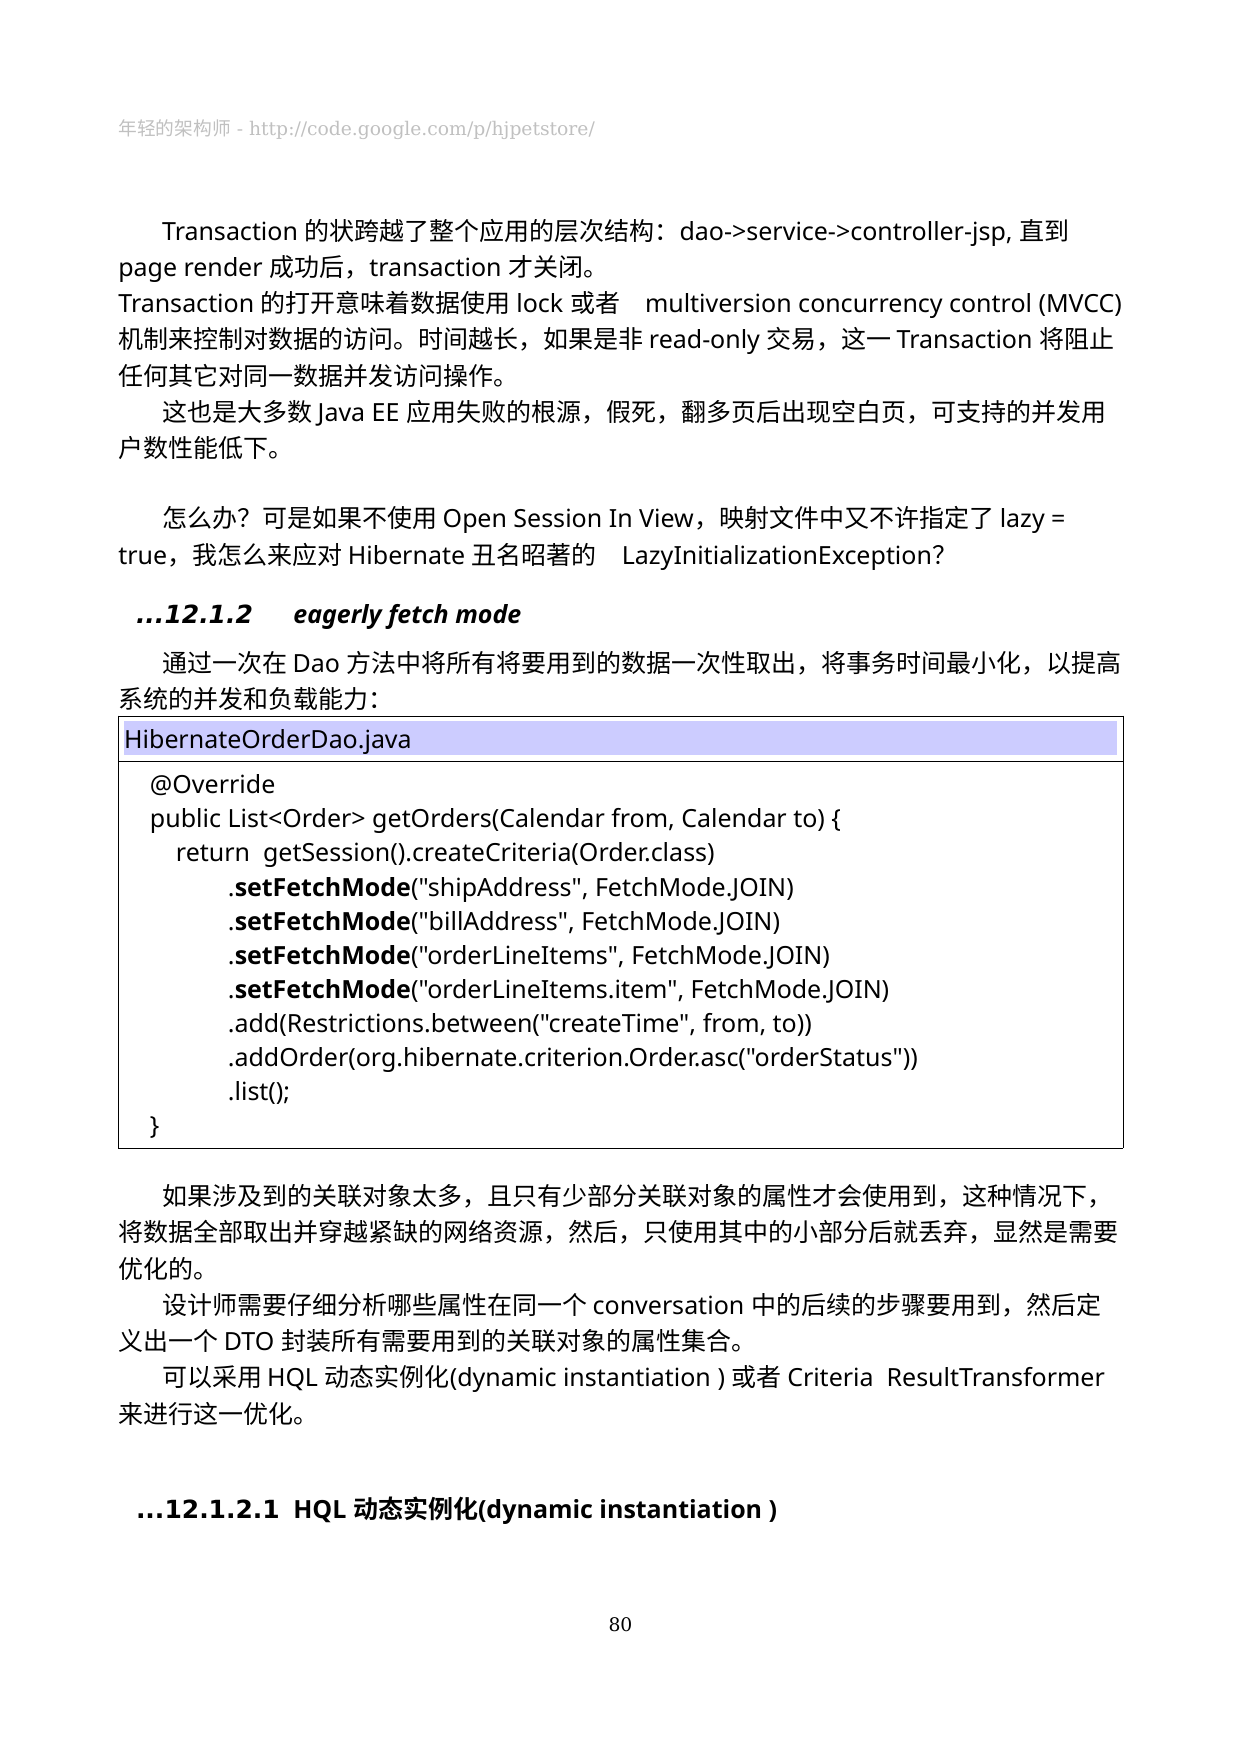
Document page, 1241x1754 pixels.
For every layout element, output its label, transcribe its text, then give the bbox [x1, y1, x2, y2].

subtitle eagerly fetch mode [136, 596, 1122, 631]
text 怎么办？可是如果不使用 Open Session In View，映射文件中又不许指定了 lazy = true，我怎么来应对 Hibernate 丑名昭著的 LazyInitializationException？ [118, 499, 1122, 571]
text 可以采用HQL 动态实例化(dynamic instantiation ) 或者 Criteria ResultTransformer 来进行这一优化。 [118, 1358, 1122, 1430]
table_cell @Override public List<Order> getOrders(Calendar from, Calendar to) { return getSession().createCriteria(Order.class) .setFetchMode("shipAddress", FetchMode.JOIN) .setFetchMode("billAddress", FetchMode.JOIN) .setFetchMode("orderLineItems", FetchMode.JOIN) .setFetchMode("orderLineItems.item", FetchMode.JOIN) .add(Restrictions.between("createTime", from, to)) .addOrder(org.hibernate.criterion.Order.asc("orderStatus")) .list(); } [119, 762, 1123, 1147]
text 这也是大多数 Java EE 应用失败的根源，假死，翻多页后出现空白页，可支持的并发用户数性能低下。 [118, 392, 1122, 465]
text 如果涉及到的关联对象太多，且只有少部分关联对象的属性才会使用到，这种情况下，将数据全部取出并穿越紧缺的网络资源，然后，只使用其中的小部分后就丢弃，显然是需要优化的。 [118, 1177, 1122, 1285]
text Transaction 的状跨越了整个应用的层次结构：dao->service->controller-jsp, 直到page render 成功后，transaction 才关闭。 [118, 211, 1122, 284]
text Transaction 的打开意味着数据使用 lock 或者 multiversion concurrency control (MVCC) 机制来控制对数据的访问。时间越长，如果是非 read-only 交易，这一Transaction 将阻止任何其它对同一数据并发访问操作。 [118, 284, 1122, 392]
text 通过一次在 Dao 方法中将所有将要用到的数据一次性取出，将事务时间最小化，以提高系统的并发和负载能力： [118, 643, 1122, 716]
subtitle HQL 动态实例化(dynamic instantiation ) [136, 1489, 1122, 1526]
text 设计师需要仔细分析哪些属性在同一个 conversation 中的后续的步骤要用到，然后定义出一个 DTO 封装所有需要用到的关联对象的属性集合。 [118, 1285, 1122, 1358]
table_header HibernateOrderDao.java [119, 717, 1123, 761]
